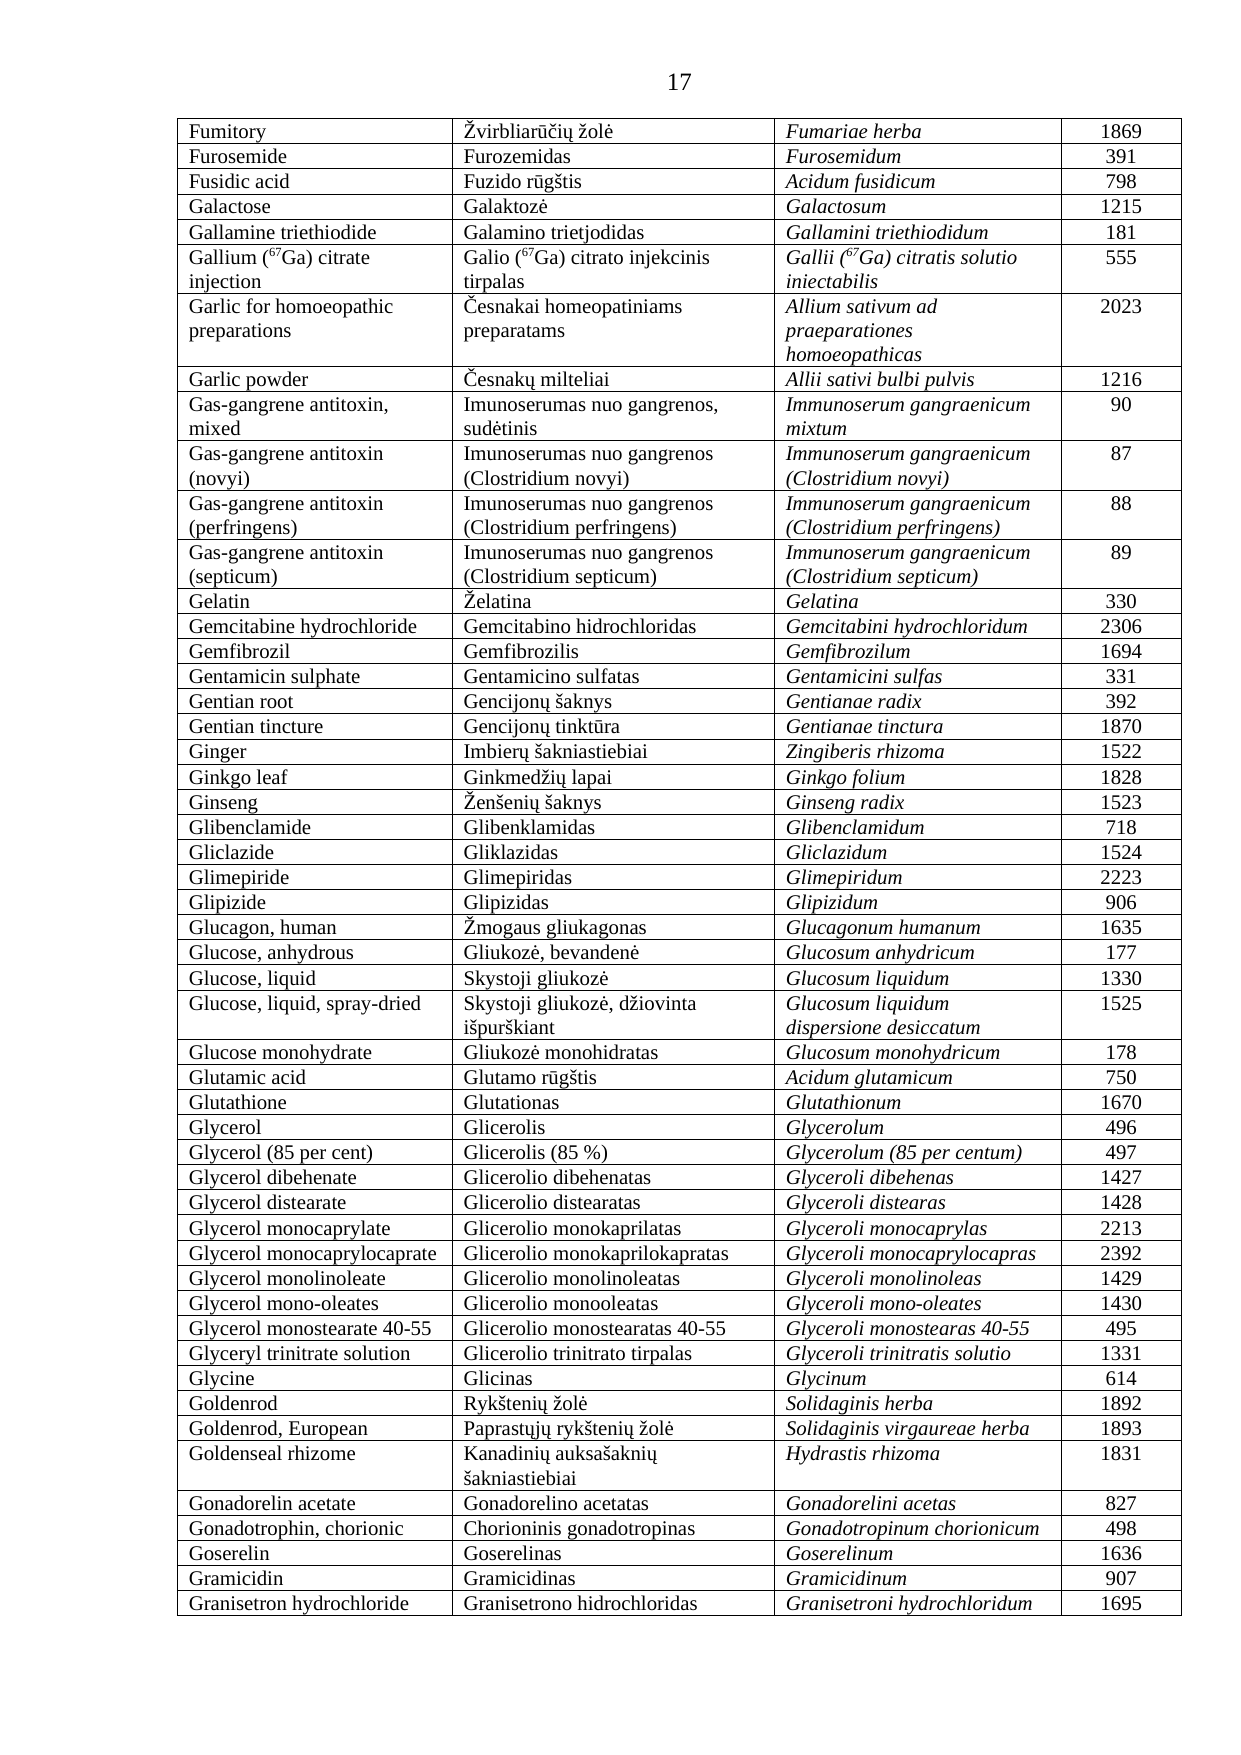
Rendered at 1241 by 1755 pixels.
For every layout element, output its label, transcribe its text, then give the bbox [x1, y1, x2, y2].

table_cell Fuzido rūgštis [453, 169, 774, 193]
table_cell Galaktozė [453, 195, 774, 218]
table_cell Fusidic acid [178, 169, 452, 193]
table_cell Glyceroli mono-oleates [775, 1291, 1061, 1315]
table_cell Goldenrod [178, 1391, 452, 1415]
table_cell Glycerol monolinoleate [178, 1266, 452, 1290]
table_cell 181 [1062, 220, 1181, 244]
table_cell Glipizidum [775, 890, 1061, 914]
table_cell Immunoserum gangraenicum (Clostridium septicum) [775, 540, 1061, 588]
table_cell 906 [1062, 890, 1181, 914]
table_cell 1330 [1062, 965, 1181, 989]
table_cell Immunoserum gangraenicum (Clostridium perfringens) [775, 491, 1061, 539]
table_cell 495 [1062, 1316, 1181, 1340]
table_cell 1694 [1062, 639, 1181, 663]
table_cell Glibenklamidas [453, 815, 774, 839]
table_cell 2023 [1062, 294, 1181, 366]
table_cell Glucose, anhydrous [178, 940, 452, 964]
table_cell Gliclazidum [775, 840, 1061, 864]
table_cell Ginkgo folium [775, 765, 1061, 789]
table_cell 2306 [1062, 614, 1181, 638]
table_cell Gas-gangrene antitoxin (septicum) [178, 540, 452, 588]
table_cell Gentianae tinctura [775, 714, 1061, 738]
table_cell Zingiberis rhizoma [775, 740, 1061, 763]
table_cell 1695 [1062, 1591, 1181, 1615]
table_cell Glycerol dibehenate [178, 1165, 452, 1189]
table_cell 1870 [1062, 714, 1181, 738]
table_cell Ženšenių šaknys [453, 790, 774, 814]
table_cell Gentamicini sulfas [775, 664, 1061, 688]
table_cell Glipizide [178, 890, 452, 914]
table_cell Gemcitabine hydrochloride [178, 614, 452, 638]
table_cell Glucosum monohydricum [775, 1040, 1061, 1064]
table_cell 1828 [1062, 765, 1181, 789]
table_cell 2392 [1062, 1241, 1181, 1264]
table_cell Gonadorelini acetas [775, 1491, 1061, 1514]
table_cell Ginkmedžių lapai [453, 765, 774, 789]
table_cell Glicerolis [453, 1115, 774, 1139]
table_cell Glucose monohydrate [178, 1040, 452, 1064]
table_cell Imunoserumas nuo gangrenos, sudėtinis [453, 392, 774, 440]
table_cell Immunoserum gangraenicum mixtum [775, 392, 1061, 440]
table_cell 1635 [1062, 915, 1181, 939]
table_cell 1331 [1062, 1341, 1181, 1365]
table_cell 1670 [1062, 1090, 1181, 1114]
table_cell Gallii (67Ga) citratis solutio iniectabilis [775, 245, 1061, 293]
table_cell Glicerolio monokaprilokapratas [453, 1241, 774, 1264]
table_cell Žmogaus gliukagonas [453, 915, 774, 939]
table_cell 178 [1062, 1040, 1181, 1064]
table_cell Gonadorelin acetate [178, 1491, 452, 1514]
table_cell 1215 [1062, 195, 1181, 218]
table_cell Glucagon, human [178, 915, 452, 939]
table_cell Furozemidas [453, 144, 774, 168]
table_cell 827 [1062, 1491, 1181, 1514]
table_cell Imbierų šakniastiebiai [453, 740, 774, 763]
table_cell Gencijonų šaknys [453, 689, 774, 713]
table_cell 88 [1062, 491, 1181, 539]
table_cell Immunoserum gangraenicum (Clostridium novyi) [775, 441, 1061, 489]
table_cell 1831 [1062, 1441, 1181, 1489]
table_cell 391 [1062, 144, 1181, 168]
table_cell Glimepiridas [453, 865, 774, 889]
table_cell Fumariae herba [775, 119, 1061, 143]
table_cell Glicinas [453, 1366, 774, 1390]
table_cell Glycine [178, 1366, 452, 1390]
table_cell Goserelin [178, 1541, 452, 1565]
table_cell Allii sativi bulbi pulvis [775, 367, 1061, 391]
table_cell 798 [1062, 169, 1181, 193]
table_cell Gallium (67Ga) citrate injection [178, 245, 452, 293]
table_cell Kanadinių auksašaknių šakniastiebiai [453, 1441, 774, 1489]
table_cell Glibenclamidum [775, 815, 1061, 839]
table_cell 90 [1062, 392, 1181, 440]
table_cell Glutathione [178, 1090, 452, 1114]
table_cell Glibenclamide [178, 815, 452, 839]
table_cell Garlic for homoeopathic preparations [178, 294, 452, 366]
table_cell Imunoserumas nuo gangrenos (Clostridium perfringens) [453, 491, 774, 539]
table_cell 1525 [1062, 991, 1181, 1039]
table_cell Goserelinas [453, 1541, 774, 1565]
table_cell Glicerolio monooleatas [453, 1291, 774, 1315]
table_cell Galactose [178, 195, 452, 218]
table_cell Glyceryl trinitrate solution [178, 1341, 452, 1365]
table_cell Gentamicin sulphate [178, 664, 452, 688]
table_cell 87 [1062, 441, 1181, 489]
table_cell Gramicidinum [775, 1566, 1061, 1590]
table_cell Glucosum liquidum [775, 965, 1061, 989]
table_cell Glycerolum [775, 1115, 1061, 1139]
table_cell Gonadorelino acetatas [453, 1491, 774, 1514]
table_cell Glicerolio trinitrato tirpalas [453, 1341, 774, 1365]
table_cell 330 [1062, 589, 1181, 613]
table_cell Glycerol (85 per cent) [178, 1140, 452, 1164]
table_cell 1427 [1062, 1165, 1181, 1189]
table_cell Paprastųjų rykštenių žolė [453, 1416, 774, 1440]
table_cell Skystoji gliukozė [453, 965, 774, 989]
table_cell Glycerol mono-oleates [178, 1291, 452, 1315]
table_cell 750 [1062, 1065, 1181, 1089]
table_cell Granisetron hydrochloride [178, 1591, 452, 1615]
table_cell Glyceroli trinitratis solutio [775, 1341, 1061, 1365]
table_cell 2213 [1062, 1215, 1181, 1239]
table_cell 614 [1062, 1366, 1181, 1390]
table_cell Gentianae radix [775, 689, 1061, 713]
table_cell Gramicidinas [453, 1566, 774, 1590]
table_cell Gemcitabini hydrochloridum [775, 614, 1061, 638]
table_cell Allium sativum ad praeparationes homoeopathicas [775, 294, 1061, 366]
table_cell Gelatina [775, 589, 1061, 613]
table_cell Gliukozė, bevandenė [453, 940, 774, 964]
table_cell Gemfibrozil [178, 639, 452, 663]
table_cell Goserelinum [775, 1541, 1061, 1565]
table_cell Glutamic acid [178, 1065, 452, 1089]
table_cell 718 [1062, 815, 1181, 839]
table_cell Glycinum [775, 1366, 1061, 1390]
table_cell Gemfibrozilum [775, 639, 1061, 663]
table_cell Gencijonų tinktūra [453, 714, 774, 738]
table_cell 2223 [1062, 865, 1181, 889]
table_cell Gonadotrophin, chorionic [178, 1516, 452, 1540]
table_cell Furosemidum [775, 144, 1061, 168]
table_cell Glutamo rūgštis [453, 1065, 774, 1089]
table_cell Glyceroli dibehenas [775, 1165, 1061, 1189]
table_cell Furosemide [178, 144, 452, 168]
table_cell 498 [1062, 1516, 1181, 1540]
table_cell Acidum fusidicum [775, 169, 1061, 193]
table_cell 331 [1062, 664, 1181, 688]
table_cell Glucose, liquid [178, 965, 452, 989]
table_cell Glucagonum humanum [775, 915, 1061, 939]
table_cell 907 [1062, 1566, 1181, 1590]
table_cell Gemcitabino hidrochloridas [453, 614, 774, 638]
table_cell Glicerolio monostearatas 40-55 [453, 1316, 774, 1340]
table_cell Gentian tincture [178, 714, 452, 738]
table_cell Gramicidin [178, 1566, 452, 1590]
table_cell Granisetrono hidrochloridas [453, 1591, 774, 1615]
table_cell Glicerolio monolinoleatas [453, 1266, 774, 1290]
table_cell Glyceroli monostearas 40-55 [775, 1316, 1061, 1340]
table_cell Gelatin [178, 589, 452, 613]
table_cell Glicerolio dibehenatas [453, 1165, 774, 1189]
table_cell Glutathionum [775, 1090, 1061, 1114]
table_cell Hydrastis rhizoma [775, 1441, 1061, 1489]
table_cell Ginkgo leaf [178, 765, 452, 789]
table_cell Galactosum [775, 195, 1061, 218]
table_cell Fumitory [178, 119, 452, 143]
table_cell Gentamicino sulfatas [453, 664, 774, 688]
table_cell 1892 [1062, 1391, 1181, 1415]
table_cell Gliclazide [178, 840, 452, 864]
table_cell 1893 [1062, 1416, 1181, 1440]
table_cell Glyceroli distearas [775, 1190, 1061, 1214]
table_cell Imunoserumas nuo gangrenos (Clostridium septicum) [453, 540, 774, 588]
table_cell Imunoserumas nuo gangrenos (Clostridium novyi) [453, 441, 774, 489]
table_cell Glucosum liquidum dispersione desiccatum [775, 991, 1061, 1039]
table_cell Glycerol monocaprylate [178, 1215, 452, 1239]
table_cell Gallamine triethiodide [178, 220, 452, 244]
table_cell Skystoji gliukozė, džiovinta išpurškiant [453, 991, 774, 1039]
table_cell Gas-gangrene antitoxin, mixed [178, 392, 452, 440]
table_cell Žvirbliarūčių žolė [453, 119, 774, 143]
table_cell 1869 [1062, 119, 1181, 143]
table_cell Goldenrod, European [178, 1416, 452, 1440]
table_cell Glimepiride [178, 865, 452, 889]
table_cell Glyceroli monolinoleas [775, 1266, 1061, 1290]
table_cell 177 [1062, 940, 1181, 964]
table_cell Ginseng radix [775, 790, 1061, 814]
table_cell Chorioninis gonadotropinas [453, 1516, 774, 1540]
table_cell Solidaginis virgaureae herba [775, 1416, 1061, 1440]
table_cell Česnakai homeopatiniams preparatams [453, 294, 774, 366]
table_cell Rykštenių žolė [453, 1391, 774, 1415]
table_cell Glutationas [453, 1090, 774, 1114]
table_cell Gallamini triethiodidum [775, 220, 1061, 244]
table_cell Gas-gangrene antitoxin (perfringens) [178, 491, 452, 539]
table_cell 497 [1062, 1140, 1181, 1164]
table_cell Galamino trietjodidas [453, 220, 774, 244]
table_cell Česnakų milteliai [453, 367, 774, 391]
table_cell Garlic powder [178, 367, 452, 391]
table_cell 555 [1062, 245, 1181, 293]
table_cell Solidaginis herba [775, 1391, 1061, 1415]
table_cell Glycerol monostearate 40-55 [178, 1316, 452, 1340]
table_cell Glyceroli monocaprylas [775, 1215, 1061, 1239]
table_cell 392 [1062, 689, 1181, 713]
table_cell Ginger [178, 740, 452, 763]
table_cell Gas-gangrene antitoxin (novyi) [178, 441, 452, 489]
table_cell Gliklazidas [453, 840, 774, 864]
table_cell 496 [1062, 1115, 1181, 1139]
table_cell Glycerol [178, 1115, 452, 1139]
table_cell Glyceroli monocaprylocapras [775, 1241, 1061, 1264]
table_cell 1430 [1062, 1291, 1181, 1315]
table_cell 1429 [1062, 1266, 1181, 1290]
table_cell Glimepiridum [775, 865, 1061, 889]
table_cell Granisetroni hydrochloridum [775, 1591, 1061, 1615]
table_cell Ginseng [178, 790, 452, 814]
table_cell Glucosum anhydricum [775, 940, 1061, 964]
table_cell Glycerol monocaprylocaprate [178, 1241, 452, 1264]
table_cell Glicerolis (85 %) [453, 1140, 774, 1164]
table_cell 89 [1062, 540, 1181, 588]
table_cell Gonadotropinum chorionicum [775, 1516, 1061, 1540]
table_cell Glipizidas [453, 890, 774, 914]
table_cell Gemfibrozilis [453, 639, 774, 663]
table_cell 1428 [1062, 1190, 1181, 1214]
table_cell 1522 [1062, 740, 1181, 763]
table_cell Glicerolio distearatas [453, 1190, 774, 1214]
table_cell Glicerolio monokaprilatas [453, 1215, 774, 1239]
table_cell 1216 [1062, 367, 1181, 391]
table_cell Acidum glutamicum [775, 1065, 1061, 1089]
table_cell 1636 [1062, 1541, 1181, 1565]
table_cell Želatina [453, 589, 774, 613]
table_cell 1524 [1062, 840, 1181, 864]
table_cell Galio (67Ga) citrato injekcinis tirpalas [453, 245, 774, 293]
table_cell Goldenseal rhizome [178, 1441, 452, 1489]
table_cell Glycerolum (85 per centum) [775, 1140, 1061, 1164]
table_cell Gliukozė monohidratas [453, 1040, 774, 1064]
table_cell Glycerol distearate [178, 1190, 452, 1214]
table_cell Glucose, liquid, spray-dried [178, 991, 452, 1039]
table_cell Gentian root [178, 689, 452, 713]
table_cell 1523 [1062, 790, 1181, 814]
